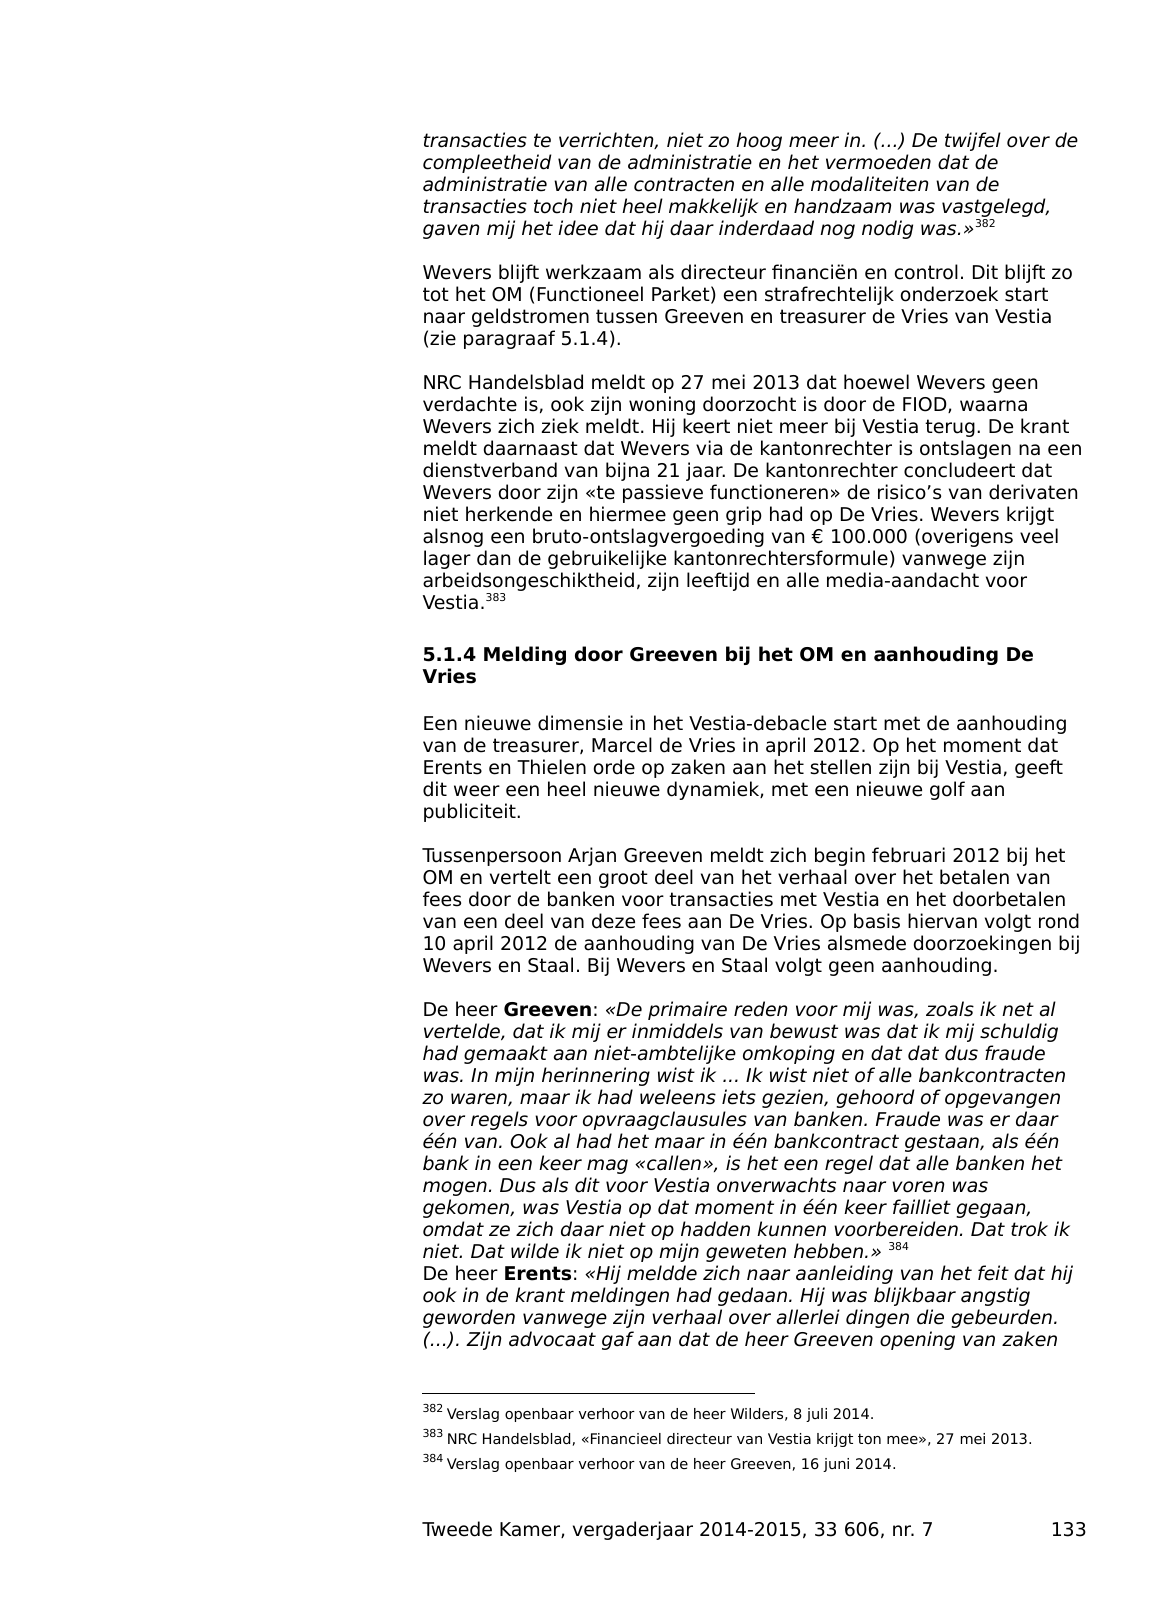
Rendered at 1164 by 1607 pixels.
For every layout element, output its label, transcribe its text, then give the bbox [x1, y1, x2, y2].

text NRC Handelsblad, «Financieel directeur van Vestia krijgt ton mee», 27 mei 2013. [422, 1427, 1087, 1449]
text Wevers blijft werkzaam als directeur financiën en control. Dit blijft zo tot het OM (Functioneel Parket) een strafrechtelijk onderzoek start naar geldstromen tussen Greeven en treasurer de Vries van Vestia (zie paragraaf 5.1.4). [422, 262, 1087, 350]
text Een nieuwe dimensie in het Vestia-debacle start met de aanhouding van de treasurer, Marcel de Vries in april 2012. Op het moment dat Erents en Thielen orde op zaken aan het stellen zijn bij Vestia, geeft dit weer een heel nieuwe dynamiek, met een nieuwe golf aan publiciteit. [422, 713, 1087, 823]
subtitle 5.1.4 Melding door Greeven bij het OM en aanhouding De Vries [422, 644, 1087, 688]
text De heer Greeven: «De primaire reden voor mij was, zoals ik net al vertelde, dat ik mij er inmiddels van bewust was dat ik mij schuldig had gemaakt aan niet-ambtelijke omkoping en dat dat dus fraude was. In mijn herinnering wist ik ... Ik wist niet of alle bankcontracten zo waren, maar ik had weleens iets gezien, gehoord of opgevangen over regels voor opvraagclausules van banken. Fraude was er daar één van. Ook al had het maar in één bankcontract gestaan, als één bank in een keer mag «callen», is het een regel dat alle banken het mogen. Dus als dit voor Vestia onverwachts naar voren was gekomen, was Vestia op dat moment in één keer failliet gegaan, omdat ze zich daar niet op hadden kunnen voorbereiden. Dat trok ik niet. Dat wilde ik niet op mijn geweten hebben.» [422, 999, 1087, 1263]
text transacties te verrichten, niet zo hoog meer in. (...) De twijfel over de compleetheid van de administratie en het vermoeden dat de administratie van alle contracten en alle modaliteiten van de transacties toch niet heel makkelijk en handzaam was vastgelegd, gaven mij het idee dat hij daar inderdaad nog nodig was.» [422, 130, 1087, 240]
text Tussenpersoon Arjan Greeven meldt zich begin februari 2012 bij het OM en vertelt een groot deel van het verhaal over het betalen van fees door de banken voor transacties met Vestia en het doorbetalen van een deel van deze fees aan De Vries. Op basis hiervan volgt rond 10 april 2012 de aanhouding van De Vries alsmede doorzoekingen bij Wevers en Staal. Bij Wevers en Staal volgt geen aanhouding. [422, 845, 1087, 977]
text Verslag openbaar verhoor van de heer Wilders, 8 juli 2014. [422, 1402, 1087, 1424]
text NRC Handelsblad meldt op 27 mei 2013 dat hoewel Wevers geen verdachte is, ook zijn woning doorzocht is door de FIOD, waarna Wevers zich ziek meldt. Hij keert niet meer bij Vestia terug. De krant meldt daarnaast dat Wevers via de kantonrechter is ontslagen na een dienstverband van bijna 21 jaar. De kantonrechter concludeert dat Wevers door zijn «te passieve functioneren» de risico’s van derivaten niet herkende en hiermee geen grip had op De Vries. Wevers krijgt alsnog een bruto-ontslagvergoeding van € 100.000 (overigens veel lager dan de gebruikelijke kantonrechtersformule) vanwege zijn arbeidsongeschiktheid, zijn leeftijd en alle media-aandacht voor Vestia. [422, 372, 1087, 614]
text De heer Erents: «Hij meldde zich naar aanleiding van het feit dat hij ook in de krant meldingen had gedaan. Hij was blijkbaar angstig geworden vanwege zijn verhaal over allerlei dingen die gebeurden. (...). Zijn advocaat gaf aan dat de heer Greeven opening van zaken [422, 1263, 1087, 1351]
text Verslag openbaar verhoor van de heer Greeven, 16 juni 2014. [422, 1452, 1087, 1474]
